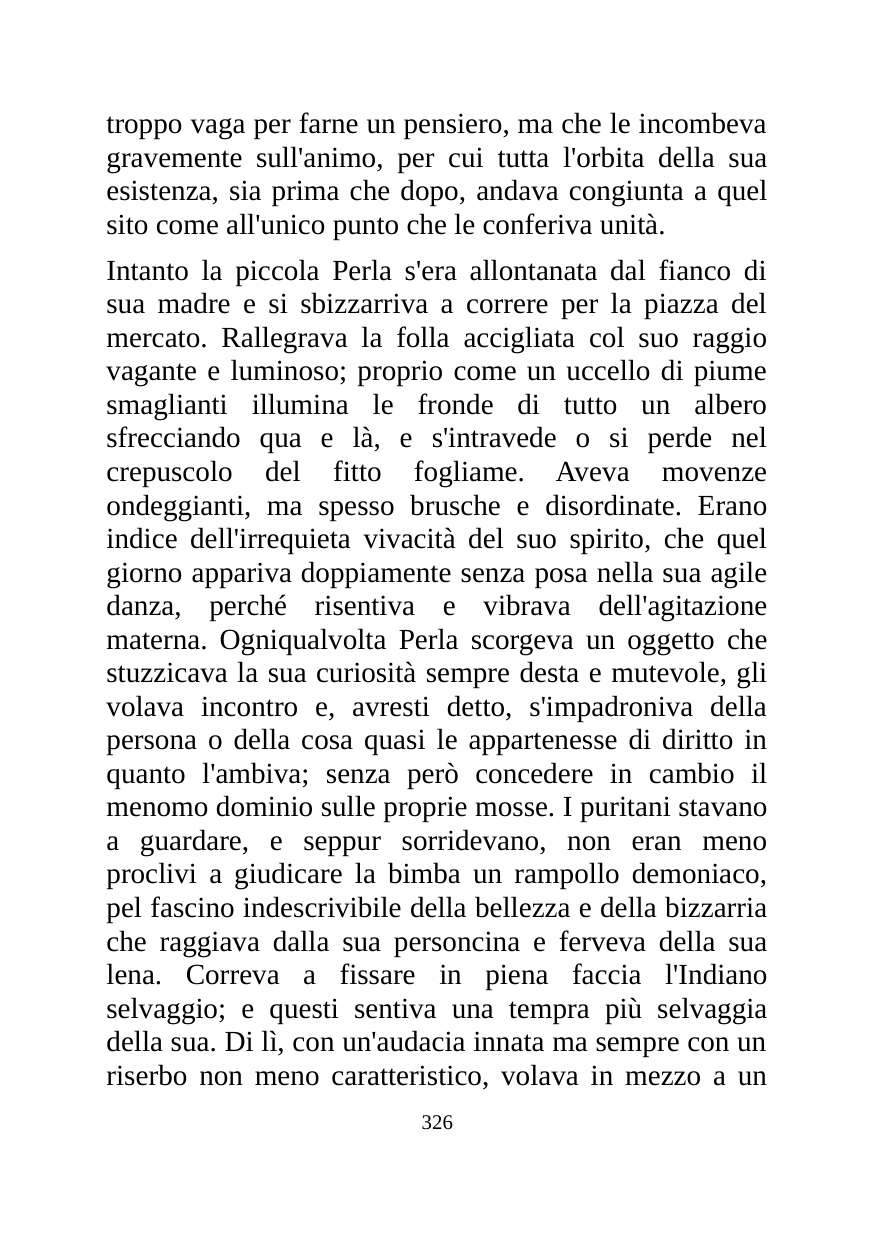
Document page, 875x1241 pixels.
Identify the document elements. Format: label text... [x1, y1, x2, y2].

text troppo vaga per farne un pensiero, ma che le incombeva gravemente sull'animo, per cui tutta l'orbita della sua esistenza, sia prima che dopo, andava congiunta a quel sito come all'unico punto che le conferiva unità. [106, 106, 768, 240]
text Intanto la piccola Perla s'era allontanata dal fianco di sua madre e si sbizzarriva a correre per la piazza del mercato. Rallegrava la folla accigliata col suo raggio vagante e luminoso; proprio come un uccello di piume smaglianti illumina le fronde di tutto un albero sfrecciando qua e là, e s'intravede o si perde nel crepuscolo del fitto fogliame. Aveva movenze ondeggianti, ma spesso brusche e disordinate. Erano indice dell'irrequieta vivacità del suo spirito, che quel giorno appariva doppiamente senza posa nella sua agile danza, perché risentiva e vibrava dell'agitazione materna. Ogniqualvolta Perla scorgeva un oggetto che stuzzicava la sua curiosità sempre desta e mutevole, gli volava incontro e, avresti detto, s'impadroniva della persona o della cosa quasi le appartenesse di diritto in quanto l'ambiva; senza però concedere in cambio il menomo dominio sulle proprie mosse. I puritani stavano a guardare, e seppur sorridevano, non eran meno proclivi a giudicare la bimba un rampollo demoniaco, pel fascino indescrivibile della bellezza e della bizzarria che raggiava dalla sua personcina e ferveva della sua lena. Correva a fissare in piena faccia l'Indiano selvaggio; e questi sentiva una tempra più selvaggia della sua. Di lì, con un'audacia innata ma sempre con un riserbo non meno caratteristico, volava in mezzo a un [106, 253, 768, 1091]
